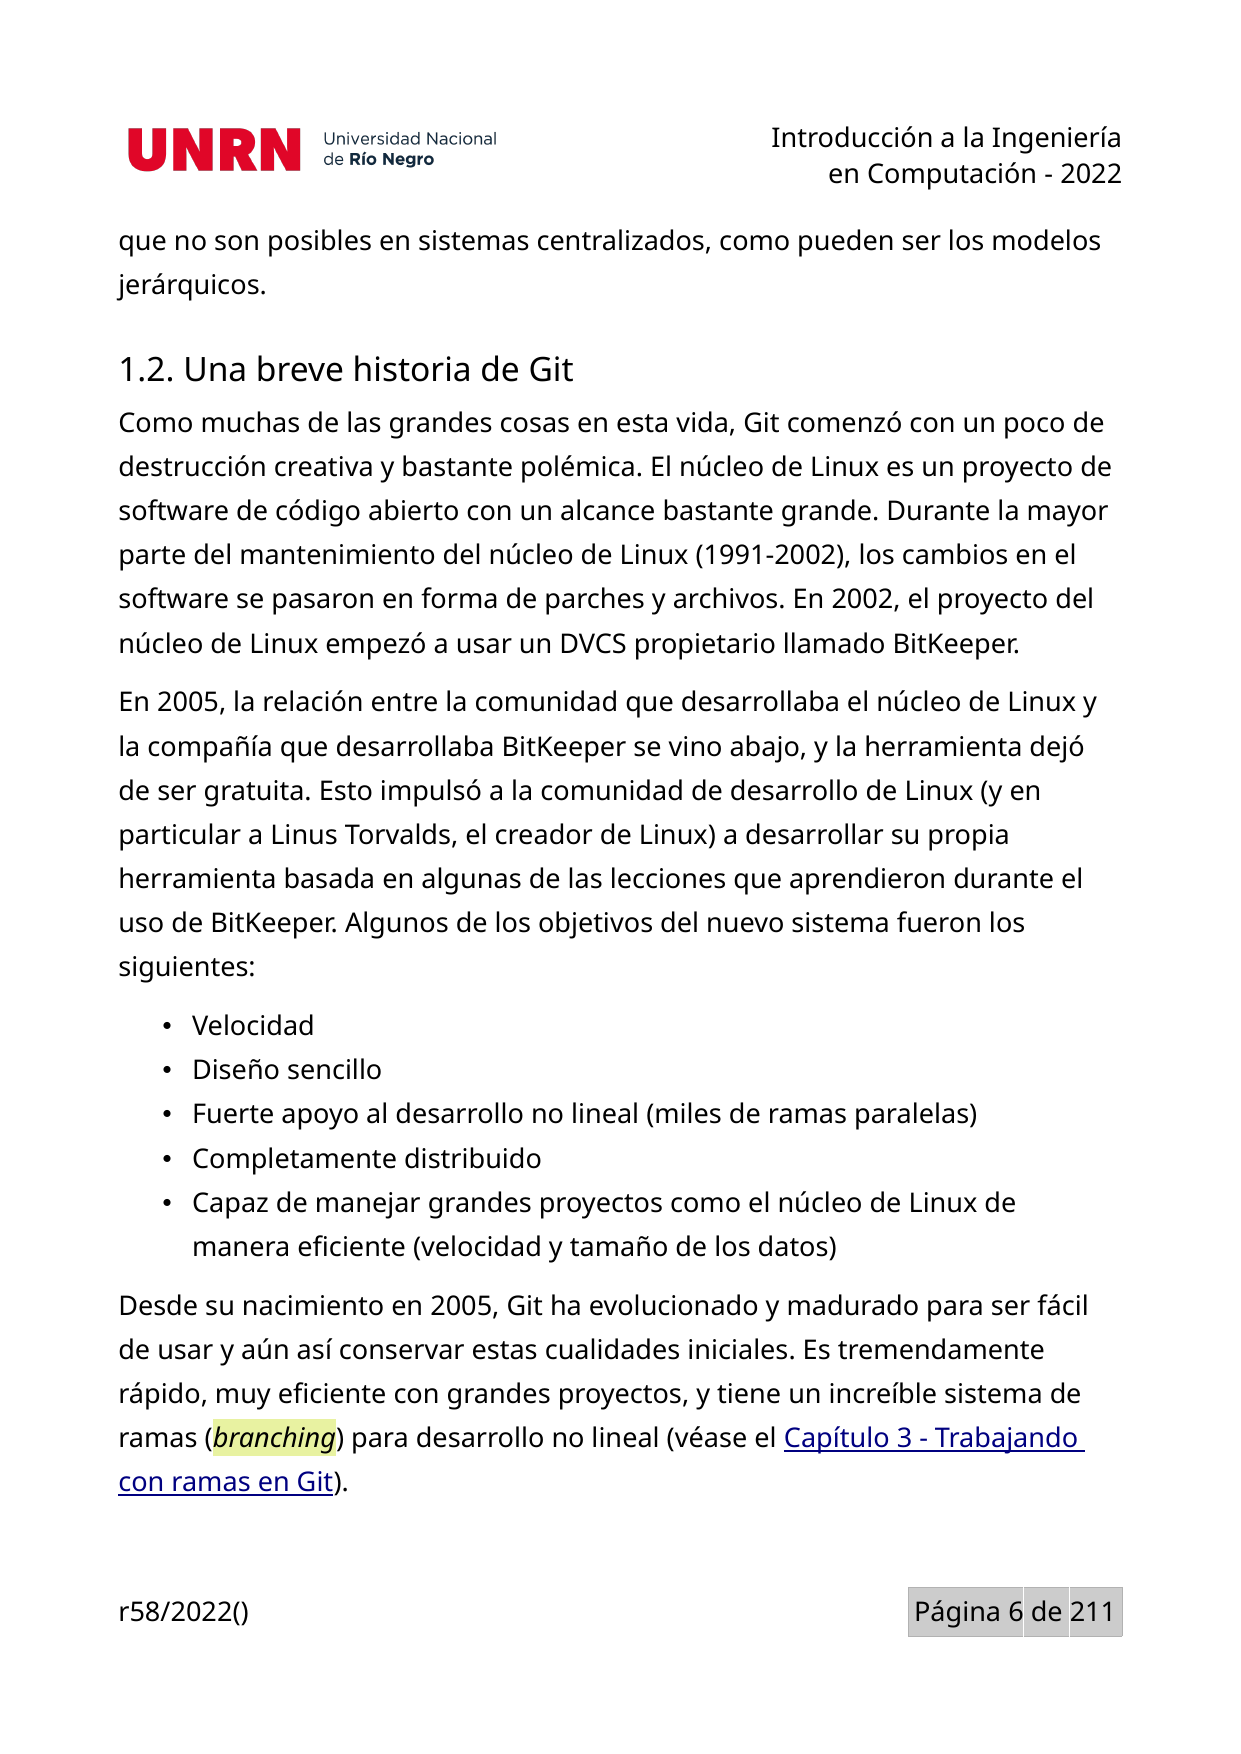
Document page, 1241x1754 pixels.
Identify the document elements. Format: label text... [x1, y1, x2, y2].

list Capaz de manejar grandes proyectos como el núcleo de Linux de manera eficiente (velocidad y tamaño de los datos) [162, 1183, 1122, 1264]
list Diseño sencillo [162, 1051, 1122, 1088]
subtitle 1.2. Una breve historia de Git [118, 345, 1122, 391]
list Velocidad [162, 1007, 1122, 1043]
list Fuerte apoyo al desarrollo no lineal (miles de ramas paralelas) [162, 1095, 1122, 1132]
list Completamente distribuido [162, 1139, 1122, 1176]
text que no son posibles en sistemas centralizados, como pueden ser los modelos jerárquicos. [118, 221, 1122, 302]
picture [118, 118, 505, 180]
text En 2005, la relación entre la comunidad que desarrollaba el núcleo de Linux y la compañía que desarrollaba BitKeeper se vino abajo, y la herramienta dejó de ser gratuita. Esto impulsó a la comunidad de desarrollo de Linux (y en particular a Linus Torvalds, el creador de Linux) a desarrollar su propia herramienta basada en algunas de las lecciones que aprendieron durante el uso de BitKeeper. Algunos de los objetivos del nuevo sistema fueron los siguientes: [118, 683, 1122, 985]
text Como muchas de las grandes cosas en esta vida, Git comenzó con un poco de destrucción creativa y bastante polémica. El núcleo de Linux es un proyecto de software de código abierto con un alcance bastante grande. Durante la mayor parte del mantenimiento del núcleo de Linux (1991-2002), los cambios en el software se pasaron en forma de parches y archivos. En 2002, el proyecto del núcleo de Linux empezó a usar un DVCS propietario llamado BitKeeper. [118, 403, 1122, 661]
text Desde su nacimiento en 2005, Git ha evolucionado y madurado para ser fácil de usar y aún así conservar estas cualidades iniciales. Es tremendamente rápido, muy eficiente con grandes proyectos, y tiene un increíble sistema de ramas (branching) para desarrollo no lineal (véase el Capítulo 3 - Trabajando con ramas en Git). [118, 1286, 1122, 1500]
